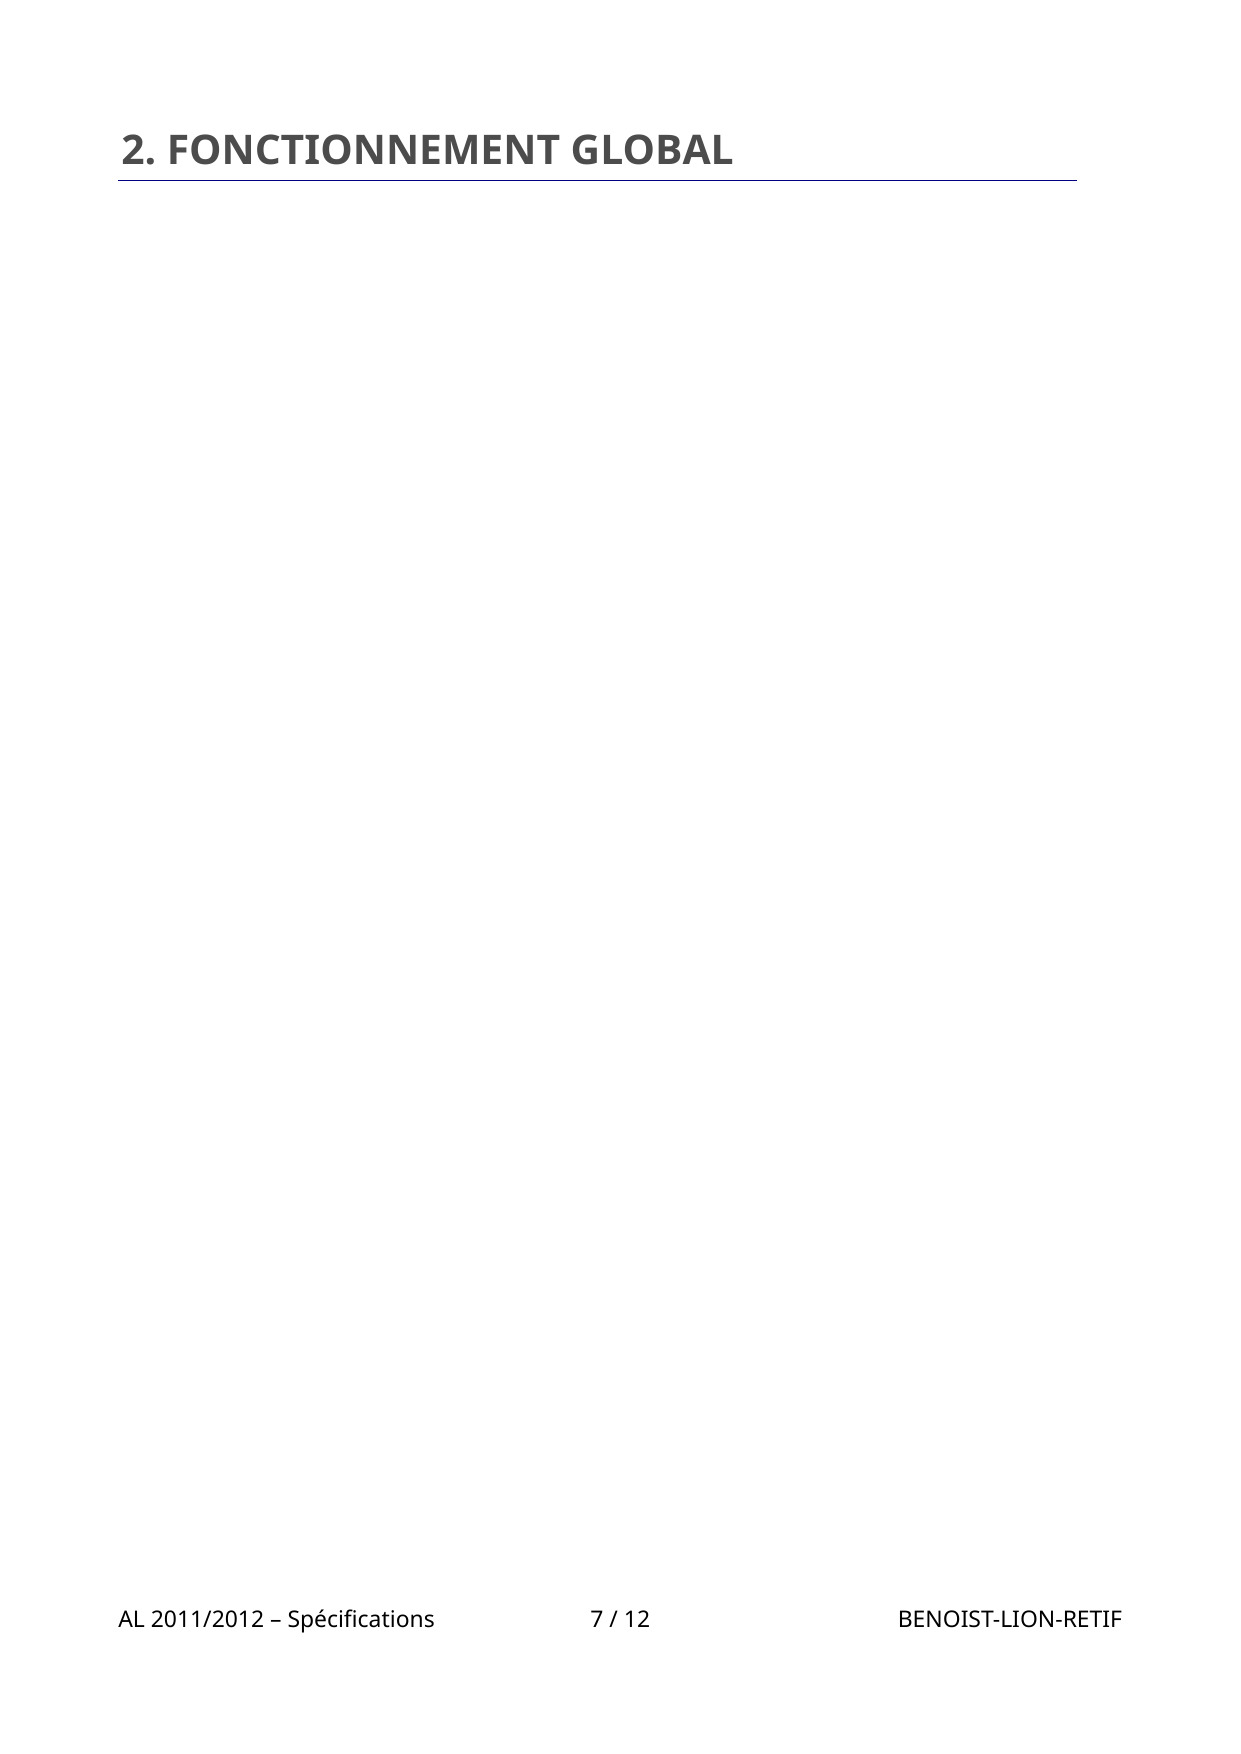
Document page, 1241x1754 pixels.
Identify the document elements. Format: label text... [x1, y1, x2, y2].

subtitle 2. Fonctionnement global [118, 118, 1077, 180]
